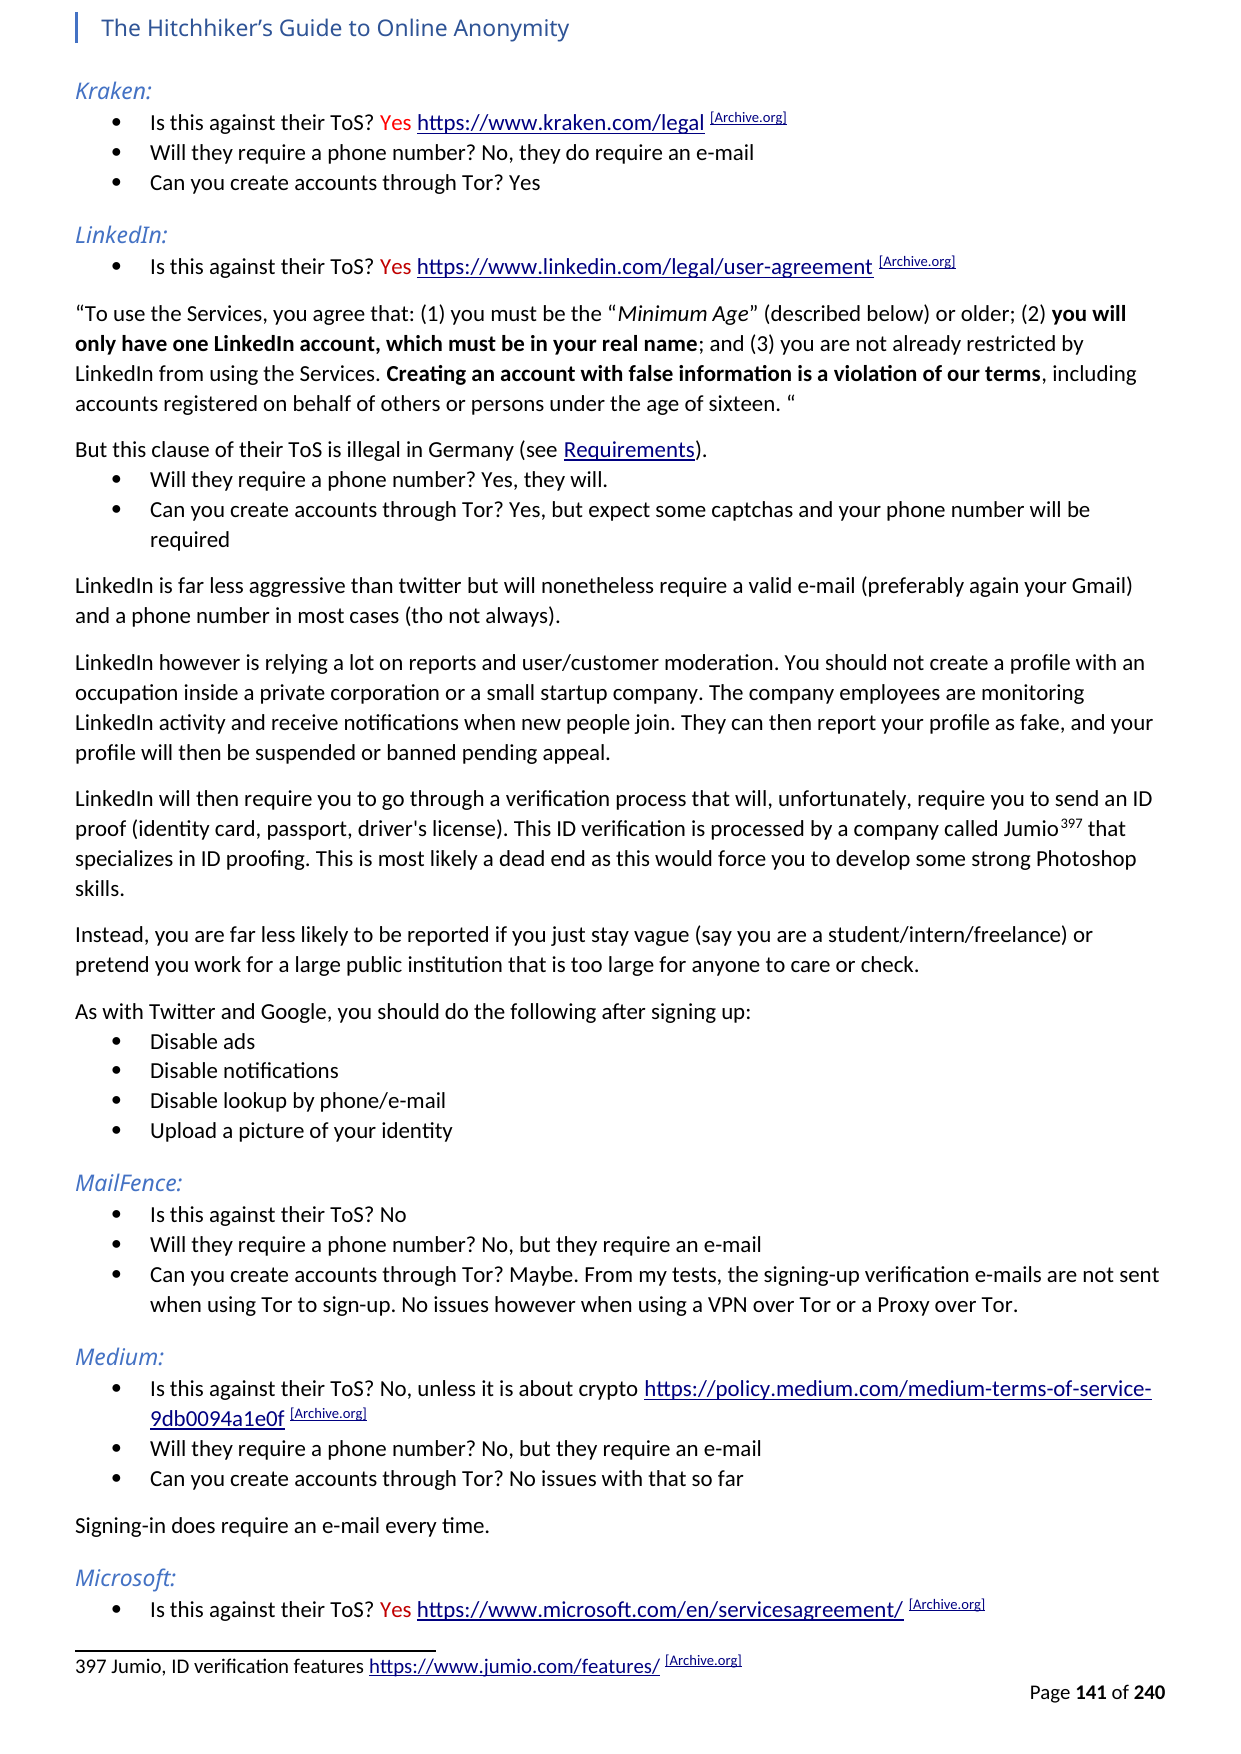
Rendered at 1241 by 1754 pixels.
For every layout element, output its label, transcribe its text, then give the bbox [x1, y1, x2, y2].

subtitle Kraken: [75, 75, 1165, 106]
subtitle MailFence: [75, 1167, 1165, 1198]
subtitle Microsoft: [75, 1561, 1165, 1593]
text Jumio, ID verification features https://www.jumio.com/features/ [Archive.org] [75, 1651, 1165, 1679]
list Is this against their ToS? Yes https://www.kraken.com/legal [Archive.org] [112, 108, 1165, 136]
subtitle LinkedIn: [75, 219, 1165, 250]
list Will they require a phone number? No, they do require an e-mail [112, 138, 1165, 166]
text LinkedIn however is relying a lot on reports and user/customer moderation. You should not create a profile with an occupation inside a private corporation or a small startup company. The company employees are monitoring LinkedIn activity and receive notifications when new people join. They can then report your profile as fake, and your profile will then be suspended or banned pending appeal. [75, 648, 1165, 766]
subtitle Medium: [75, 1341, 1165, 1372]
list Disable ads [112, 1027, 1165, 1055]
list Will they require a phone number? No, but they require an e-mail [112, 1434, 1165, 1462]
list Can you create accounts through Tor? Yes, but expect some captchas and your phone number will be required [112, 495, 1165, 553]
list Will they require a phone number? Yes, they will. [112, 465, 1165, 493]
list Disable notifications [112, 1057, 1165, 1085]
list Can you create accounts through Tor? Maybe. From my tests, the signing-up verification e-mails are not sent when using Tor to sign-up. No issues however when using a VPN over Tor or a Proxy over Tor. [112, 1260, 1165, 1318]
text Signing-in does require an e-mail every time. [75, 1511, 1165, 1539]
text But this clause of their ToS is illegal in Germany (see Requirements). [75, 435, 1165, 463]
text LinkedIn is far less aggressive than twitter but will nonetheless require a valid e-mail (preferably again your Gmail) and a phone number in most cases (tho not always). [75, 571, 1165, 629]
list Disable lookup by phone/e-mail [112, 1087, 1165, 1114]
text “To use the Services, you agree that: (1) you must be the “Minimum Age” (described below) or older; (2) you will only have one LinkedIn account, which must be in your real name; and (3) you are not already restricted by LinkedIn from using the Services. Creating an account with false information is a violation of our terms, including accounts registered on behalf of others or persons under the age of sixteen. “ [75, 299, 1165, 417]
text LinkedIn will then require you to go through a verification process that will, unfortunately, require you to send an ID proof (identity card, passport, driver's license). This ID verification is processed by a company called Jumio that specializes in ID proofing. This is most likely a dead end as this would force you to develop some strong Photoshop skills. [75, 784, 1165, 902]
list Upload a picture of your identity [112, 1116, 1165, 1144]
list Is this against their ToS? No, unless it is about crypto https://policy.medium.com/medium-terms-of-service-9db0094a1e0f [Archive.org] [112, 1374, 1165, 1432]
list Is this against their ToS? Yes https://www.microsoft.com/en/servicesagreement/ [Archive.org] [112, 1595, 1165, 1623]
list Is this against their ToS? Yes https://www.linkedin.com/legal/user-agreement [Archive.org] [112, 252, 1165, 280]
text Instead, you are far less likely to be reported if you just stay vague (say you are a student/intern/freelance) or pretend you work for a large public institution that is too large for anyone to care or check. [75, 920, 1165, 978]
list Is this against their ToS? No [112, 1201, 1165, 1229]
list Will they require a phone number? No, but they require an e-mail [112, 1231, 1165, 1258]
list Can you create accounts through Tor? Yes [112, 168, 1165, 196]
list Can you create accounts through Tor? No issues with that so far [112, 1464, 1165, 1492]
text As with Twitter and Google, you should do the following after signing up: [75, 997, 1165, 1025]
